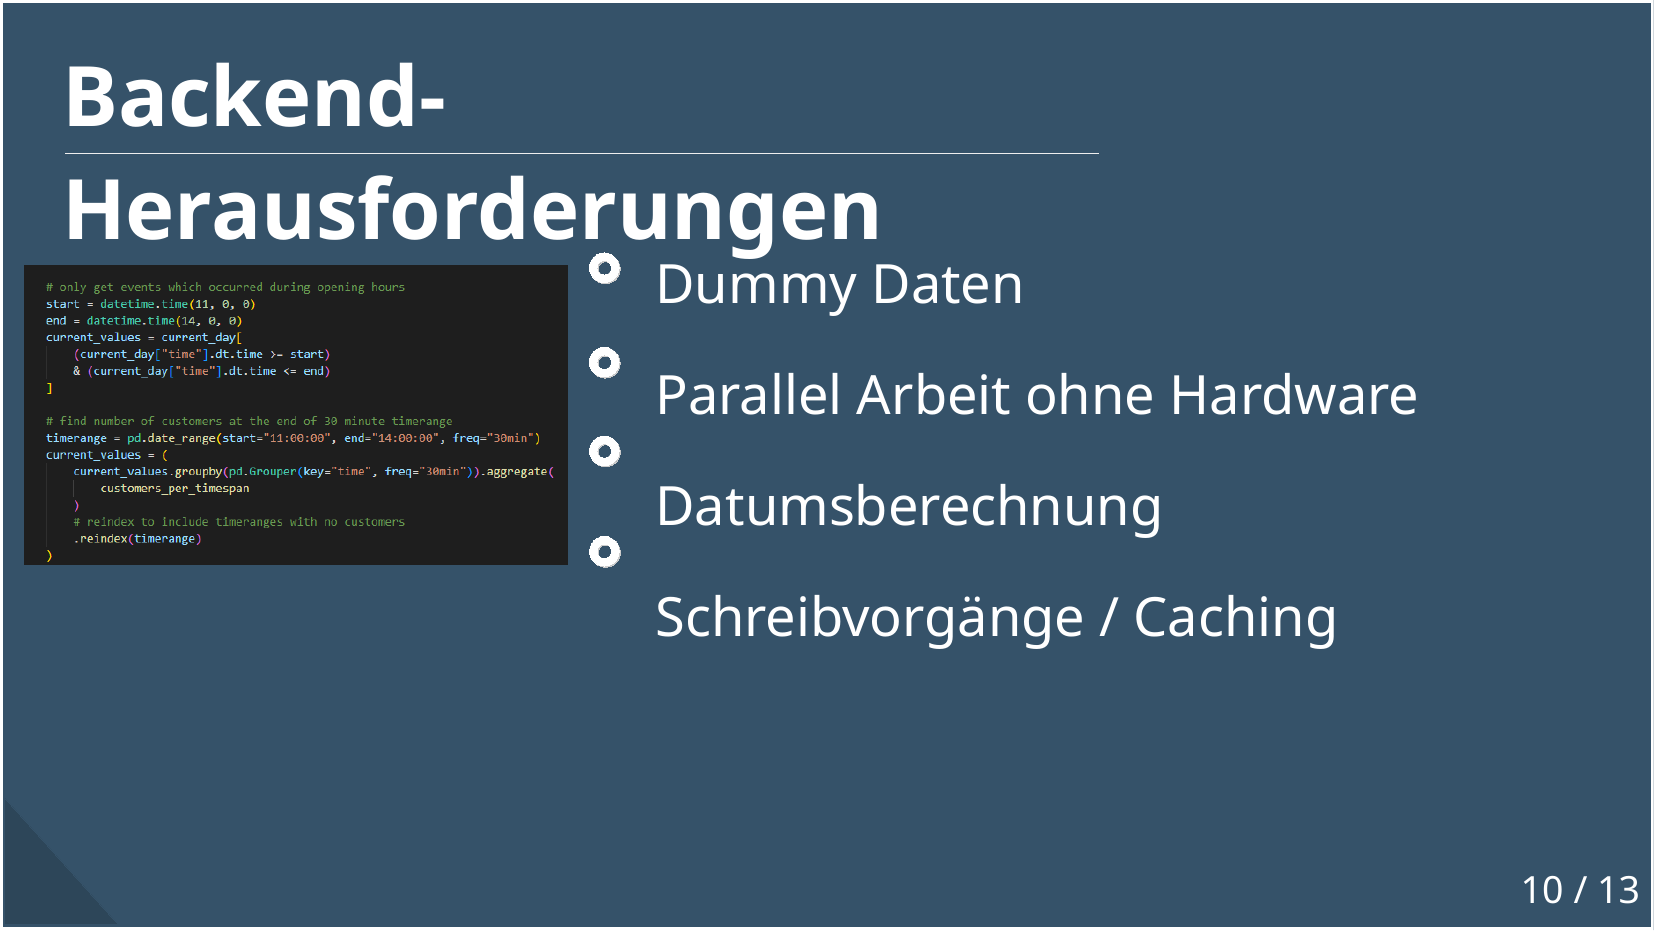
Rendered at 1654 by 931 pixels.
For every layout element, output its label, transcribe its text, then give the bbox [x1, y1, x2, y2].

text_box Dummy Daten Parallel Arbeit ohne Hardware Datumsberechnung Schreibvorgänge / Caching [567, 200, 1625, 624]
text_box Backend-Herausforderungen [47, 29, 1211, 235]
text_box [0, 0, 1654, 931]
picture [24, 265, 568, 565]
text_box <number> / 13 [1505, 856, 1654, 914]
